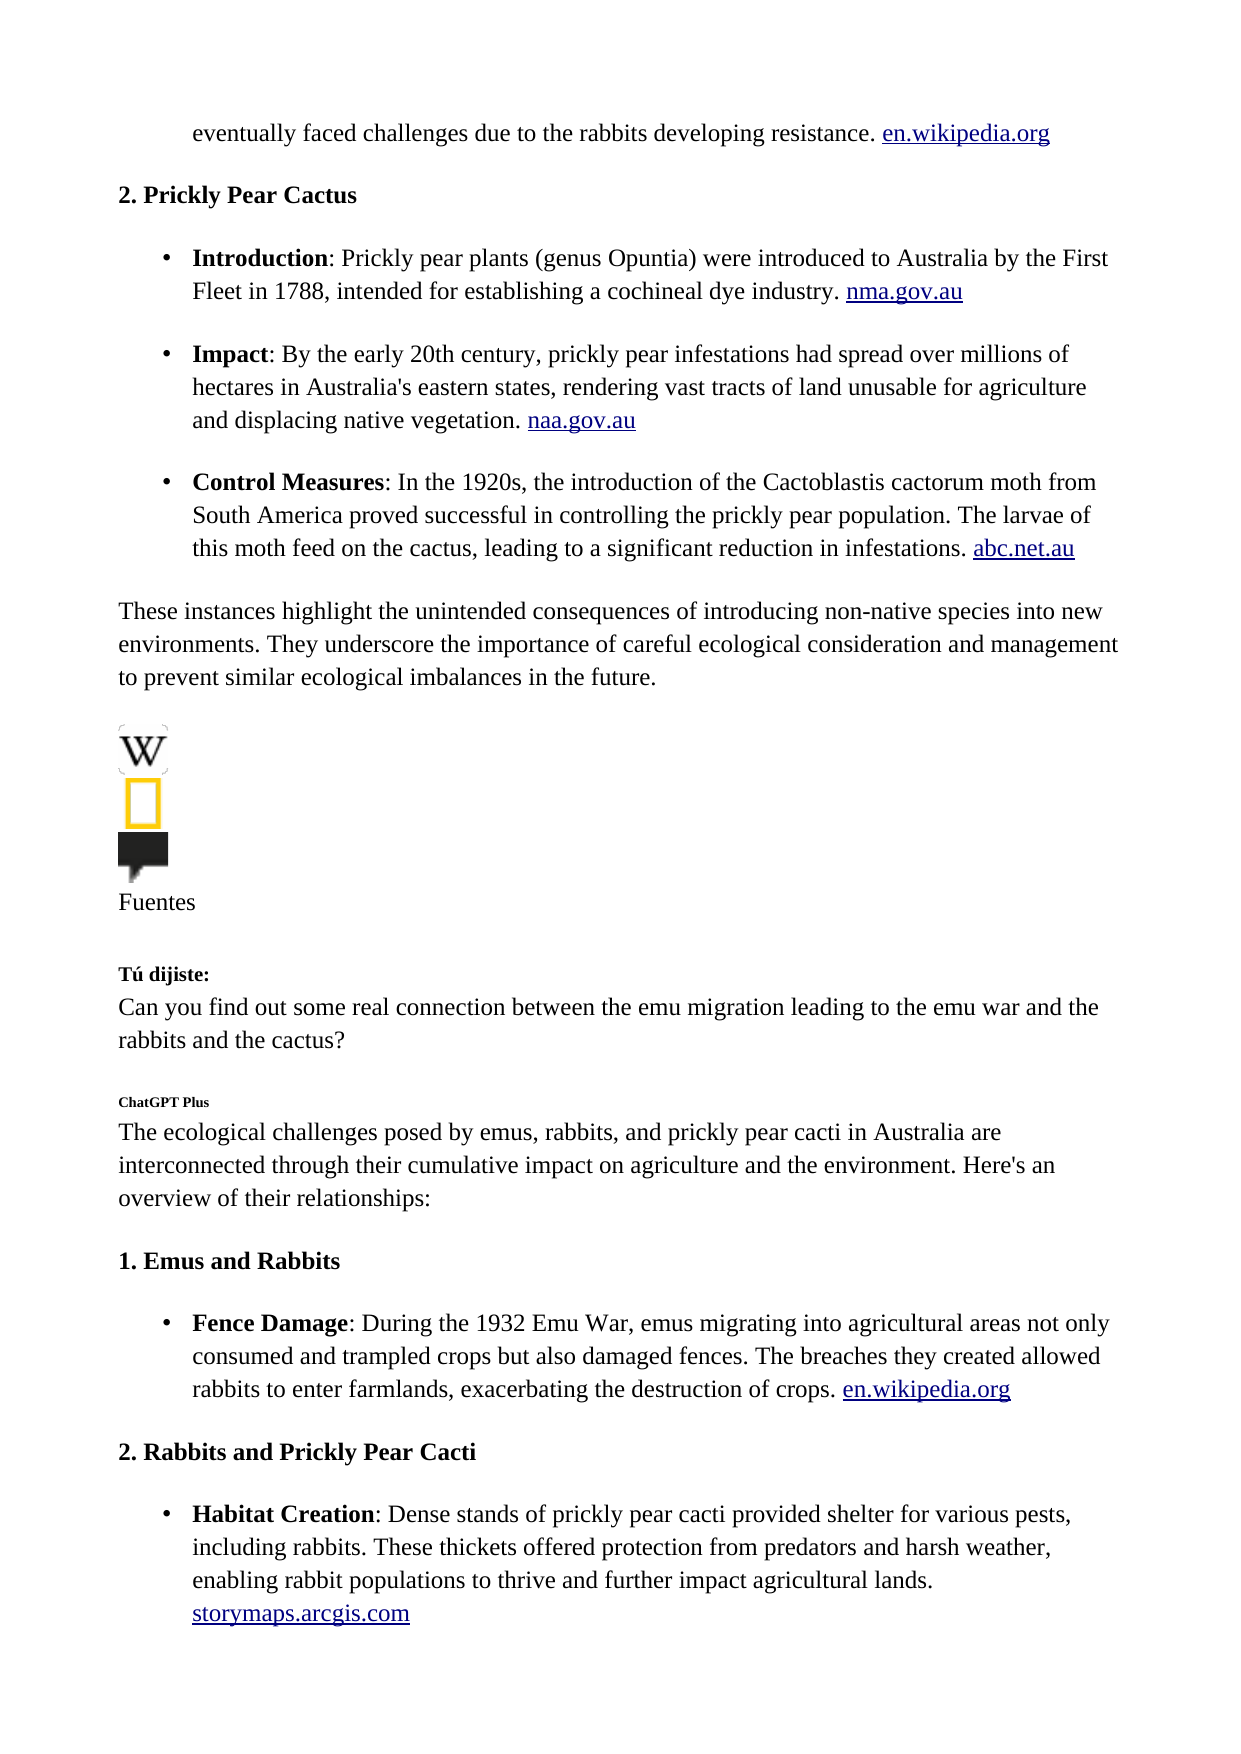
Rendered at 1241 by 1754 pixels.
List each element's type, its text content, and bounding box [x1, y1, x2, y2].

text 1. Emus and Rabbits [118, 1246, 1122, 1274]
list Fence Damage: During the 1932 Emu War, emus migrating into agricultural areas not only consumed and trampled crops but also damaged fences. The breaches they created allowed rabbits to enter farmlands, exacerbating the destruction of crops. en.wikipedia.org [162, 1308, 1122, 1403]
text Fuentes [118, 887, 1122, 916]
picture [118, 724, 169, 775]
list Habitat Creation: Dense stands of prickly pear cacti provided shelter for various pests, including rabbits. These thickets offered protection from predators and harsh weather, enabling rabbit populations to thrive and further impact agricultural lands. storymaps.arcgis.com [162, 1499, 1122, 1627]
list Introduction: Prickly pear plants (genus Opuntia) were introduced to Australia by the First Fleet in 1788, intended for establishing a cochineal dye industry. nma.gov.au [162, 243, 1122, 305]
picture [118, 832, 169, 883]
list Control Measures: In the 1920s, the introduction of the Cactoblastis cactorum moth from South America proved successful in controlling the prickly pear population. The larvae of this moth feed on the cactus, leading to a significant reduction in infestations. abc.net.au [162, 467, 1122, 562]
subtitle Tú dijiste: [118, 962, 1122, 986]
text The ecological challenges posed by emus, rabbits, and prickly pear cacti in Australia are interconnected through their cumulative impact on agriculture and the environment. Here's an overview of their relationships: [118, 1117, 1122, 1212]
text 2. Rabbits and Prickly Pear Cacti [118, 1437, 1122, 1466]
picture [118, 778, 169, 829]
subtitle ChatGPT Plus [118, 1094, 1122, 1111]
text 2. Prickly Pear Cactus [118, 181, 1122, 209]
text These instances highlight the unintended consequences of introducing non-native species into new environments. They underscore the importance of careful ecological consideration and management to prevent similar ecological imbalances in the future. [118, 596, 1122, 691]
list Impact: By the early 20th century, prickly pear infestations had spread over millions of hectares in Australia's eastern states, rendering vast tracts of land unusable for agriculture and displacing native vegetation. naa.gov.au [162, 339, 1122, 433]
list eventually faced challenges due to the rabbits developing resistance. en.wikipedia.org [162, 118, 1122, 147]
text Can you find out some real connection between the emu migration leading to the emu war and the rabbits and the cactus? [118, 992, 1122, 1054]
